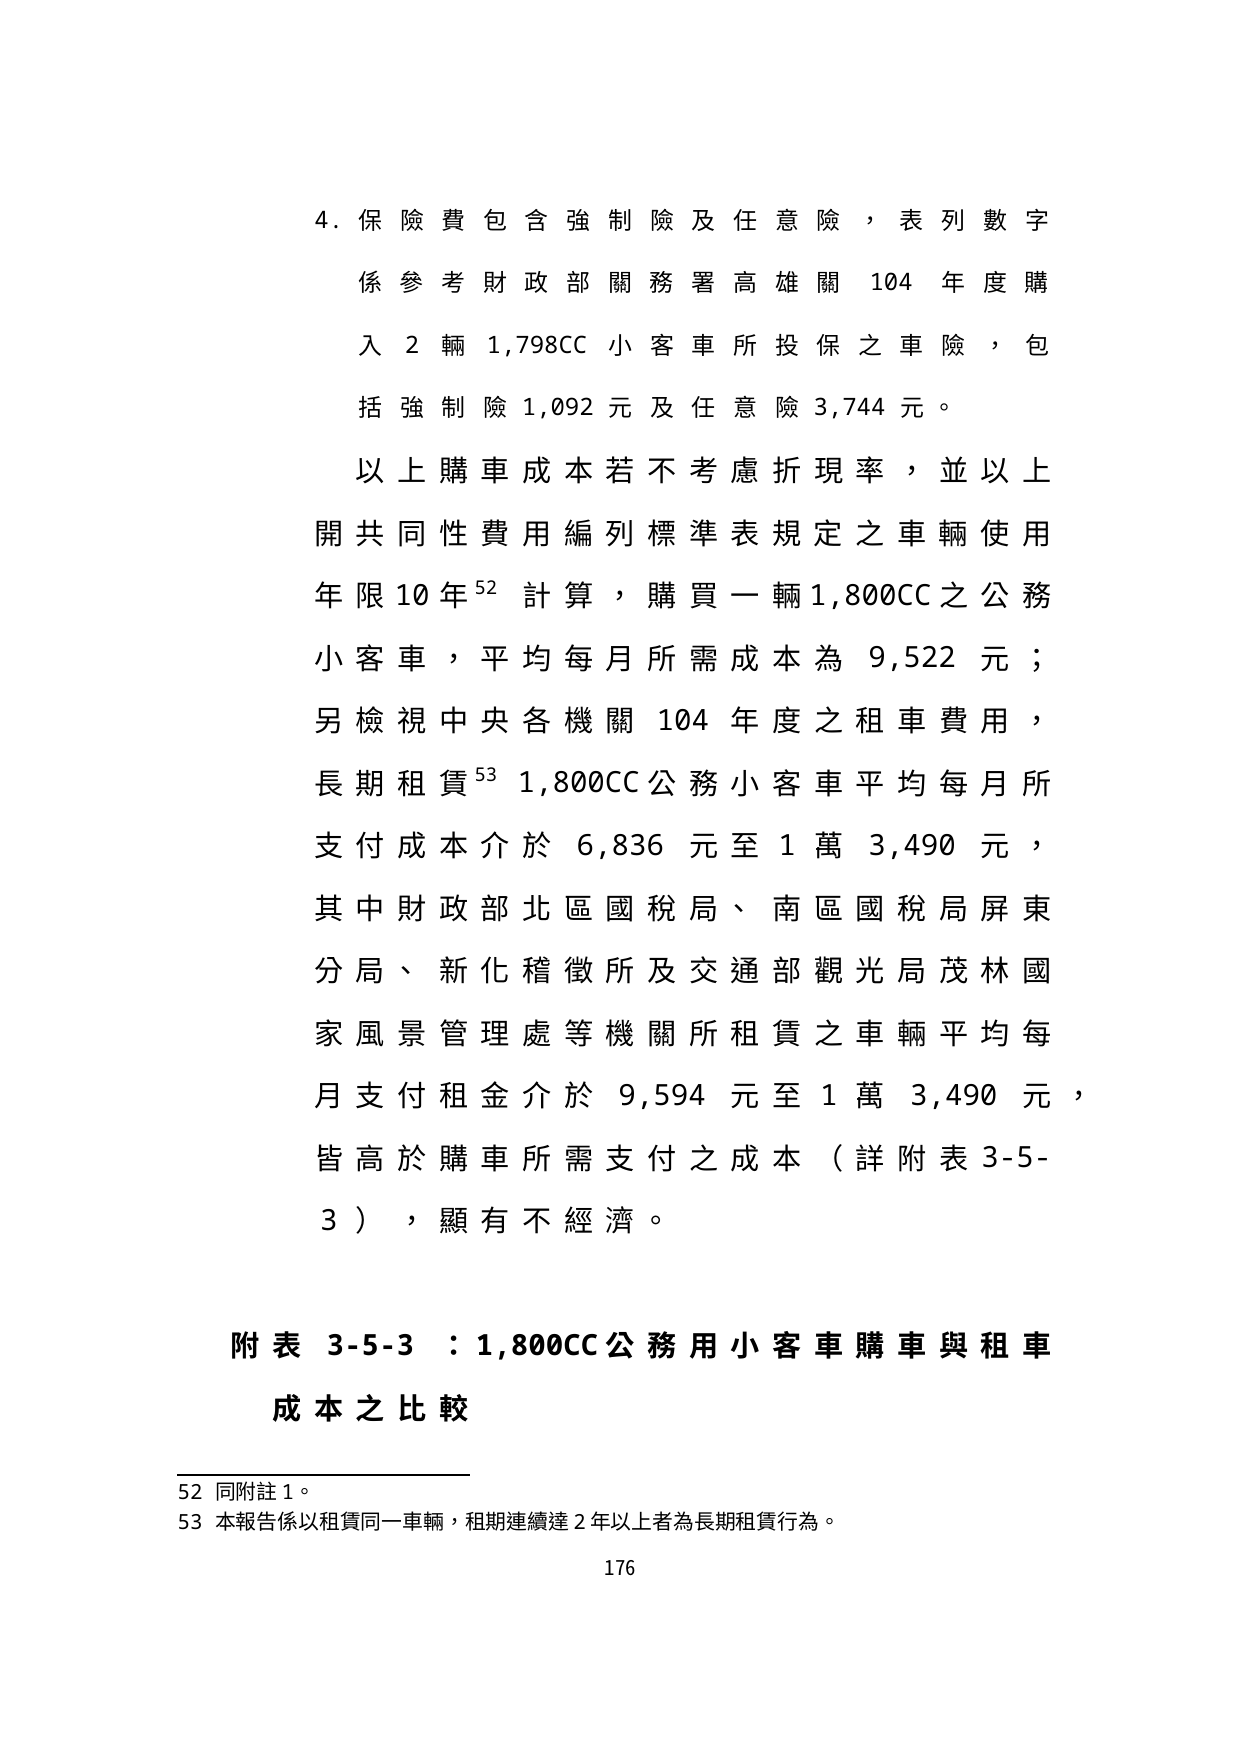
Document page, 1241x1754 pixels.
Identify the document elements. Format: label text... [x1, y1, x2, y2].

text 4.保險費包含強制險及任意險，表列數字係參考財政部關務署高雄關104年度購入2輛1,798CC小客車所投保之車險，包括強制險1,092元及任意險3,744元。 [286, 177, 1058, 427]
text 附表3-5-3：1,800CC公務用小客車購車與租車成本之比較 [214, 1302, 1058, 1427]
text 以上購車成本若不考慮折現率，並以上開共同性費用編列標準表規定之車輛使用年限10年計算，購買一輛1,800CC之公務小客車，平均每月所需成本為9,522元；另檢視中央各機關104年度之租車費用，長期租賃1,800CC公務小客車平均每月所支付成本介於6,836元至1萬3,490元，其中財政部北區國稅局、南區國稅局屏東分局、新化稽徵所及交通部觀光局茂林國家風景管理處等機關所租賃之車輛平均每月支付租金介於9,594元至1萬3,490元，皆高於購車所需支付之成本（詳附表3-5-3），顯有不經濟。 [271, 427, 1058, 1240]
text 本報告係以租賃同一車輛，租期連續達2年以上者為長期租賃行為。 [177, 1506, 1063, 1536]
text 同附註1。 [177, 1475, 1063, 1506]
